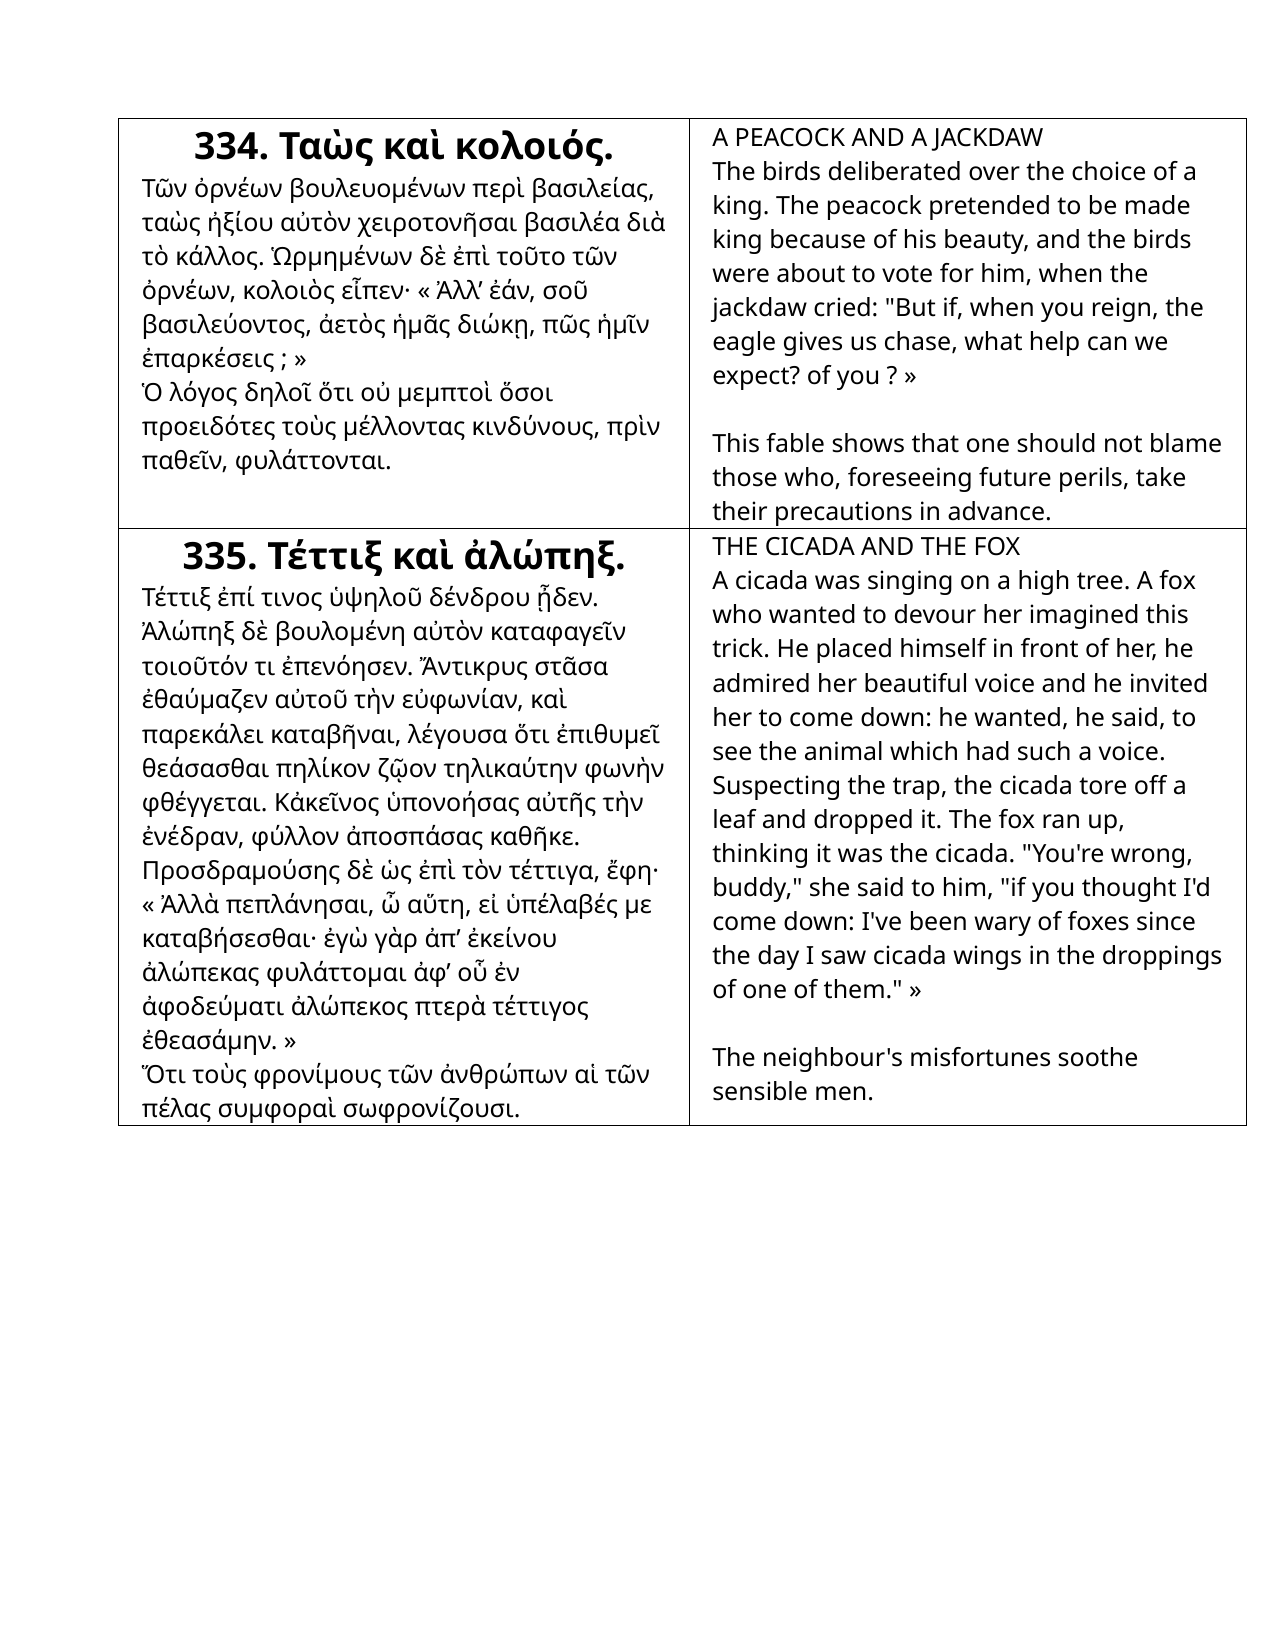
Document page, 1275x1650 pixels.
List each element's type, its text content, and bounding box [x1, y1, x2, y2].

table_cell 335. Τέττιξ καὶ ἀλώπηξ. Τέττιξ ἐπί τινος ὑψηλοῦ δένδρου ᾖδεν. Ἀλώπηξ δὲ βουλομένη αὐτὸν καταφαγεῖν τοιοῦτόν τι ἐπενόησεν. Ἄντικρυς στᾶσα ἐθαύμαζεν αὐτοῦ τὴν εὐφωνίαν, καὶ παρεκάλει καταβῆναι, λέγουσα ὅτι ἐπιθυμεῖ θεάσασθαι πηλίκον ζῷον τηλικαύτην φωνὴν φθέγγεται. Κἀκεῖνος ὑπονοήσας αὐτῆς τὴν ἐνέδραν, φύλλον ἀποσπάσας καθῆκε. Προσδραμούσης δὲ ὡς ἐπὶ τὸν τέττιγα, ἔφη· « Ἀλλὰ πεπλάνησαι, ὦ αὕτη, εἰ ὑπέλαβές με καταβήσεσθαι· ἐγὼ γὰρ ἀπ’ ἐκείνου ἀλώπεκας φυλάττομαι ἀφ’ οὗ ἐν ἀφοδεύματι ἀλώπεκος πτερὰ τέττιγος ἐθεασάμην. » Ὅτι τοὺς φρονίμους τῶν ἀνθρώπων αἱ τῶν πέλας συμφοραὶ σωφρονίζουσι. [119, 529, 689, 1125]
table_cell 334. Ταὼς καὶ κολοιός. Τῶν ὀρνέων βουλευομένων περὶ βασιλείας, ταὼς ἠξίου αὐτὸν χειροτονῆσαι βασιλέα διὰ τὸ κάλλος. Ὡρμημένων δὲ ἐπὶ τοῦτο τῶν ὀρνέων, κολοιὸς εἶπεν· « Ἀλλ’ ἐάν, σοῦ βασιλεύοντος, ἀετὸς ἡμᾶς διώκῃ, πῶς ἡμῖν ἐπαρκέσεις ; » Ὁ λόγος δηλοῖ ὅτι οὐ μεμπτοὶ ὅσοι προειδότες τοὺς μέλλοντας κινδύνους, πρὶν παθεῖν, φυλάττονται. [119, 119, 689, 528]
table_cell THE CICADA AND THE FOX A cicada was singing on a high tree. A fox who wanted to devour her imagined this trick. He placed himself in front of her, he admired her beautiful voice and he invited her to come down: he wanted, he said, to see the animal which had such a voice. Suspecting the trap, the cicada tore off a leaf and dropped it. The fox ran up, thinking it was the cicada. "You're wrong, buddy," she said to him, "if you thought I'd come down: I've been wary of foxes since the day I saw cicada wings in the droppings of one of them." » The neighbour's misfortunes soothe sensible men. [690, 529, 1246, 1125]
table_cell A PEACOCK AND A JACKDAW The birds deliberated over the choice of a king. The peacock pretended to be made king because of his beauty, and the birds were about to vote for him, when the jackdaw cried: "But if, when you reign, the eagle gives us chase, what help can we expect? of you ? » This fable shows that one should not blame those who, foreseeing future perils, take their precautions in advance. [690, 119, 1246, 528]
